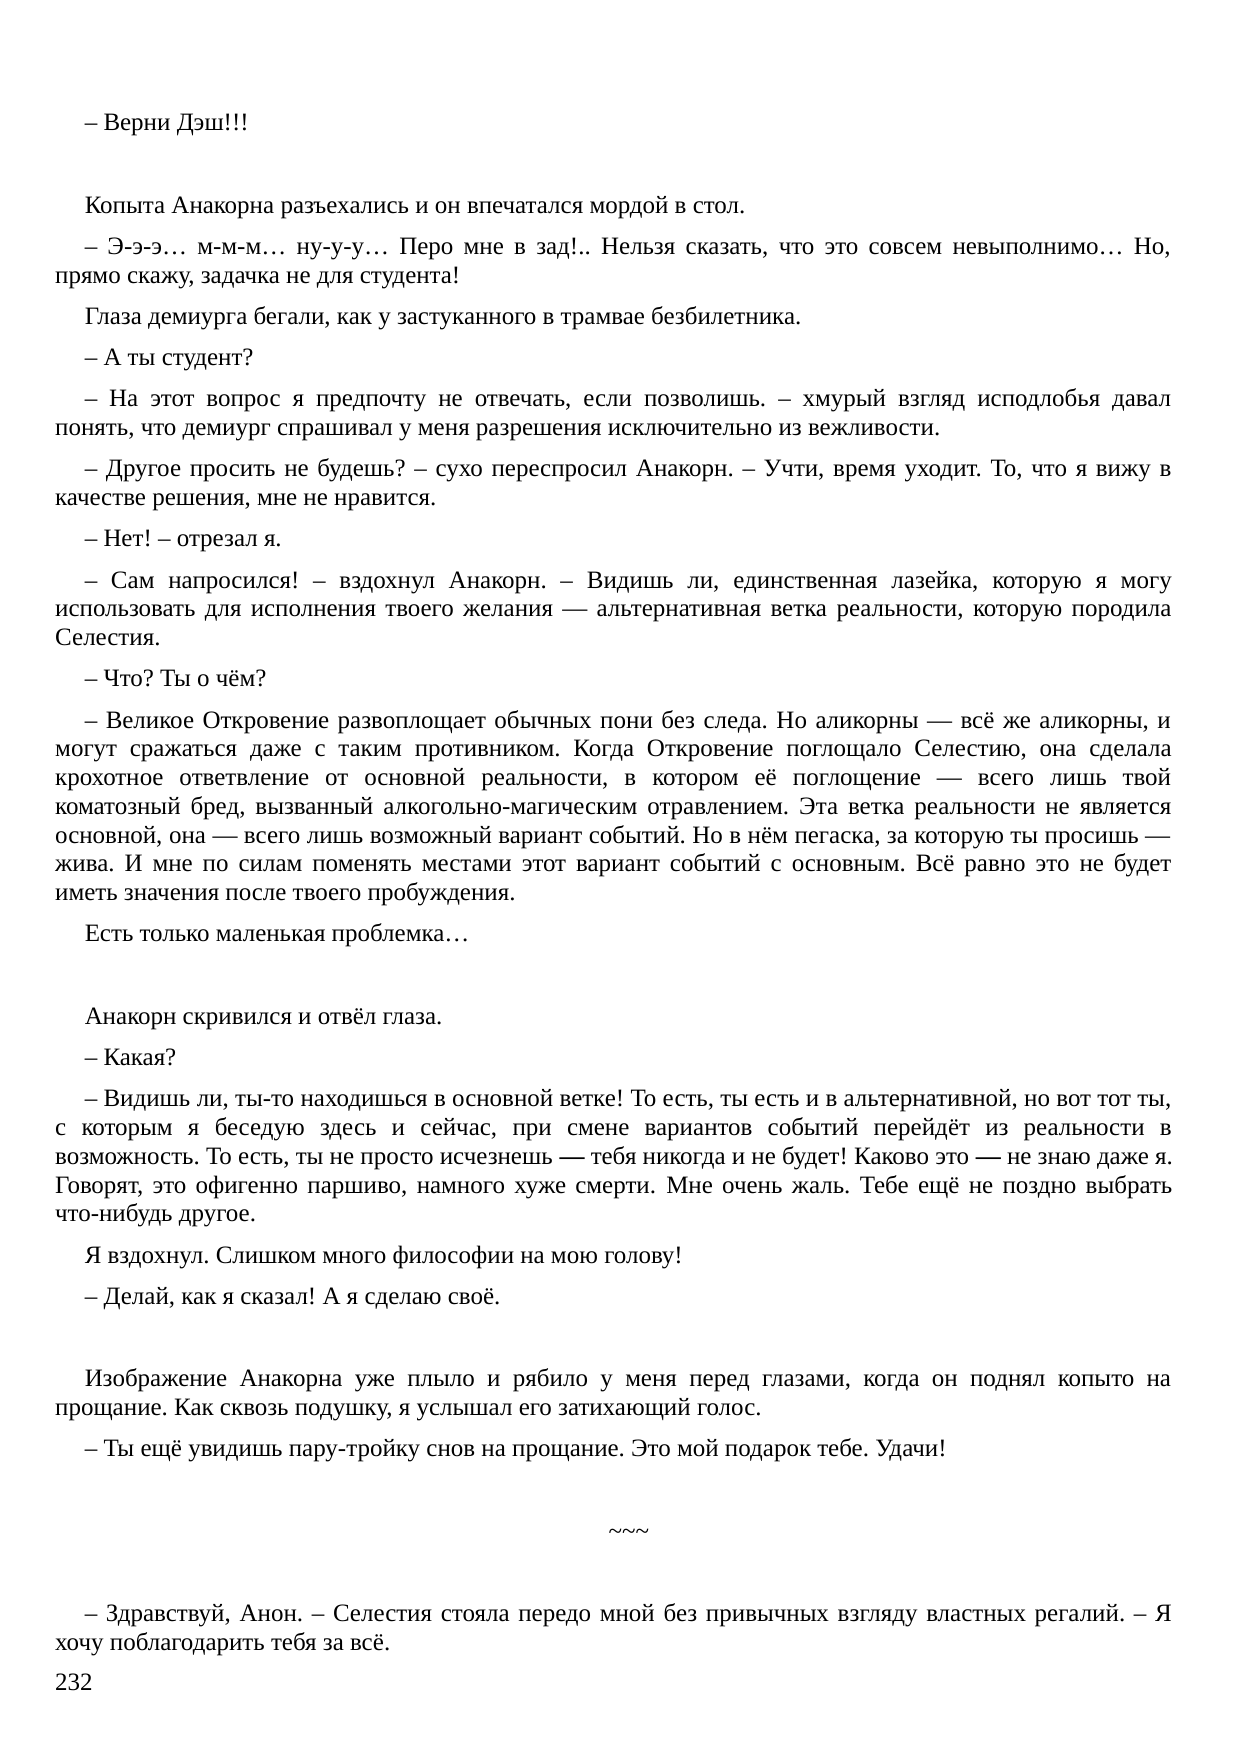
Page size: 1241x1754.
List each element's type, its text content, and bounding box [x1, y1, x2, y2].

text Копыта Анакорна разъехались и он впечатался мордой в стол. [55, 190, 1173, 218]
text – На этот вопрос я предпочту не отвечать, если позволишь. – хмурый взгляд исподлобья давал понять, что демиург спрашивал у меня разрешения исключительно из вежливости. [55, 383, 1173, 441]
text – Делай, как я сказал! А я сделаю своё. [55, 1281, 1173, 1310]
text – Верни Дэш!!! [55, 107, 1173, 136]
text – Другое просить не будешь? – сухо переспросил Анакорн. – Учти, время уходит. То, что я вижу в качестве решения, мне не нравится. [55, 453, 1173, 511]
text – Ты ещё увидишь пару-тройку снов на прощание. Это мой подарок тебе. Удачи! [55, 1433, 1173, 1462]
text – Здравствуй, Анон. – Селестия стояла передо мной без привычных взгляду властных регалий. – Я хочу поблагодарить тебя за всё. [55, 1598, 1173, 1656]
text – Какая? [55, 1042, 1173, 1071]
text – Видишь ли, ты-то находишься в основной ветке! То есть, ты есть и в альтернативной, но вот тот ты, с которым я беседую здесь и сейчас, при смене вариантов событий перейдёт из реальности в возможность. То есть, ты не просто исчезнешь — тебя никогда и не будет! Каково это — не знаю даже я. Говорят, это офигенно паршиво, намного хуже смерти. Мне очень жаль. Тебе ещё не поздно выбрать что-нибудь другое. [55, 1083, 1173, 1227]
text Изображение Анакорна уже плыло и рябило у меня перед глазами, когда он поднял копыто на прощание. Как сквозь подушку, я услышал его затихающий голос. [55, 1363, 1173, 1421]
text Я вздохнул. Слишком много философии на мою голову! [55, 1240, 1173, 1268]
text – Что? Ты о чём? [55, 663, 1173, 692]
text – А ты студент? [55, 342, 1173, 371]
text Есть только маленькая проблемка… [55, 918, 1173, 947]
text ~~~ [55, 1516, 1173, 1545]
text – Великое Откровение развоплощает обычных пони без следа. Но аликорны — всё же аликорны, и могут сражаться даже с таким противником. Когда Откровение поглощало Селестию, она сделала крохотное ответвление от основной реальности, в котором её поглощение — всего лишь твой коматозный бред, вызванный алкогольно-магическим отравлением. Эта ветка реальности не является основной, она — всего лишь возможный вариант событий. Но в нём пегаска, за которую ты просишь — жива. И мне по силам поменять местами этот вариант событий с основным. Всё равно это не будет иметь значения после твоего пробуждения. [55, 705, 1173, 906]
text – Э-э-э… м-м-м… ну-у-у… Перо мне в зад!.. Нельзя сказать, что это совсем невыполнимо… Но, прямо скажу, задачка не для студента! [55, 231, 1173, 288]
text Анакорн скривился и отвёл глаза. [55, 1001, 1173, 1030]
text Глаза демиурга бегали, как у застуканного в трамвае безбилетника. [55, 301, 1173, 330]
text – Сам напросился! – вздохнул Анакорн. – Видишь ли, единственная лазейка, которую я могу использовать для исполнения твоего желания — альтернативная ветка реальности, которую породила Селестия. [55, 565, 1173, 651]
text – Нет! – отрезал я. [55, 523, 1173, 552]
